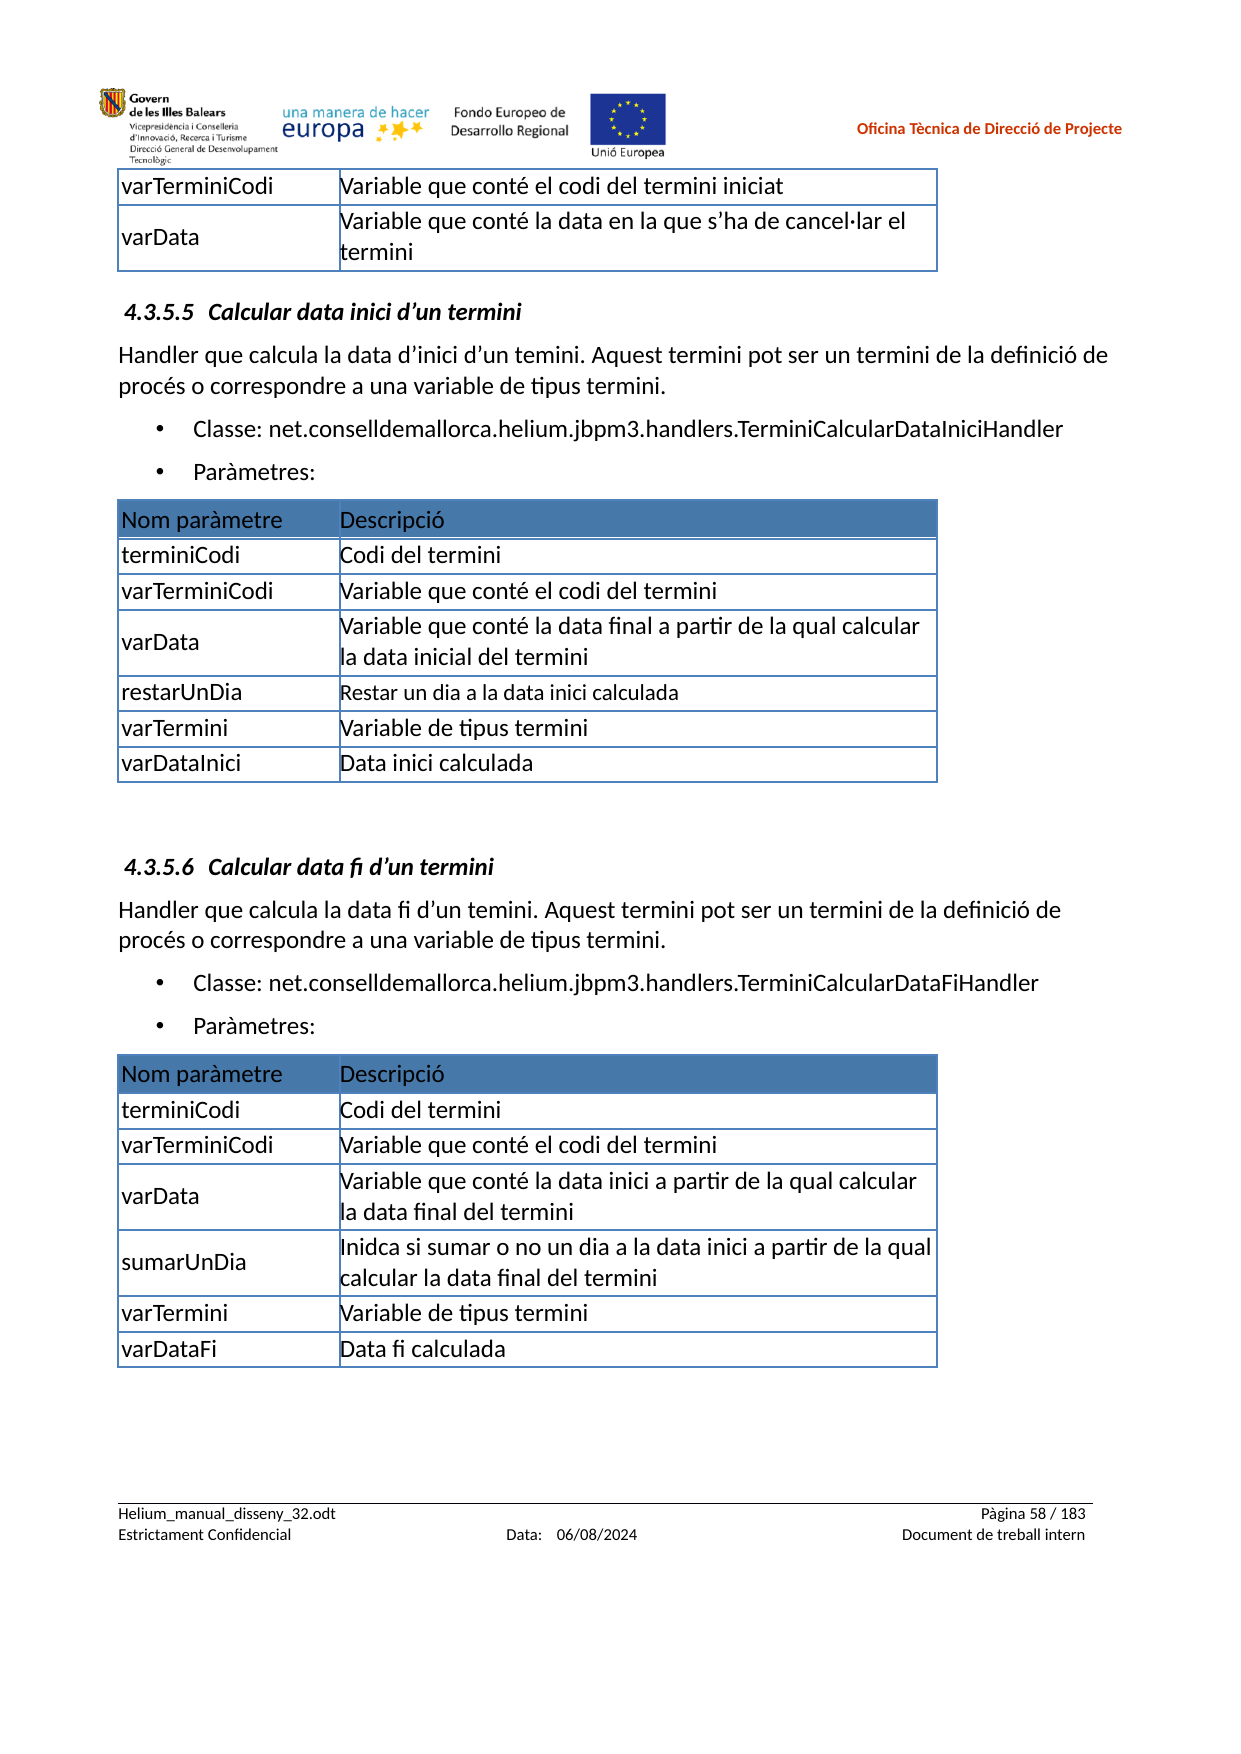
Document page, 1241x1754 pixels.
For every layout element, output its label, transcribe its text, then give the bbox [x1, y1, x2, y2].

table_cell Codi del termini [341, 540, 936, 573]
table_cell Variable que conté el codi del termini [341, 575, 936, 608]
table_cell varData [119, 611, 339, 674]
subtitle Calcular data inici d’un termini [118, 297, 1122, 327]
table_cell Variable que conté la data en la que s’ha de cancel·lar el termini [341, 206, 936, 269]
table_cell varTerminiCodi [119, 575, 339, 608]
list Classe: net.conselldemallorca.helium.jbpm3.handlers.TerminiCalcularDataIniciHandler [156, 413, 1122, 443]
subtitle Calcular data fi d’un termini [118, 851, 1122, 881]
table_cell varTerminiCodi [119, 1130, 339, 1163]
table_cell Variable que conté el codi del termini [341, 1130, 936, 1163]
table_cell Data fi calculada [341, 1333, 936, 1366]
table_cell Variable que conté la data inici a partir de la qual calcular la data final del termini [341, 1165, 936, 1229]
table_cell sumarUnDia [119, 1231, 339, 1295]
table_header Descripció [341, 501, 936, 537]
text Handler que calcula la data d’inici d’un temini. Aquest termini pot ser un termini de la definició de procés o correspondre a una variable de tipus termini. [118, 339, 1122, 400]
table_cell Variable de tipus termini [341, 1297, 936, 1331]
picture [99, 87, 668, 166]
table_cell Variable de tipus termini [341, 712, 936, 746]
table_cell varData [119, 206, 339, 269]
table_cell terminiCodi [119, 540, 339, 573]
table_cell Variable que conté la data final a partir de la qual calcular la data inicial del termini [341, 611, 936, 674]
table_cell restarUnDia [119, 677, 339, 710]
table_header Nom paràmetre [119, 1056, 339, 1092]
text Handler que calcula la data fi d’un temini. Aquest termini pot ser un termini de la definició de procés o correspondre a una variable de tipus termini. [118, 894, 1122, 955]
table_cell varTermini [119, 712, 339, 746]
table_cell varDataInici [119, 748, 339, 781]
table_header Descripció [341, 1056, 936, 1092]
table_cell Variable que conté el codi del termini iniciat [341, 170, 936, 203]
table_cell varData [119, 1165, 339, 1229]
table_cell varDataFi [119, 1333, 339, 1366]
list Classe: net.conselldemallorca.helium.jbpm3.handlers.TerminiCalcularDataFiHandler [156, 967, 1122, 998]
table_cell varTerminiCodi [119, 170, 339, 203]
list Paràmetres: [156, 456, 1122, 486]
table_cell varTermini [119, 1297, 339, 1331]
table_cell Data inici calculada [341, 748, 936, 781]
table_header Nom paràmetre [119, 501, 339, 537]
table_cell terminiCodi [119, 1094, 339, 1127]
table_cell Inidca si sumar o no un dia a la data inici a partir de la qual calcular la data final del termini [341, 1231, 936, 1295]
table_cell Codi del termini [341, 1094, 936, 1127]
list Paràmetres: [156, 1011, 1122, 1041]
table_cell Restar un dia a la data inici calculada [341, 677, 936, 710]
